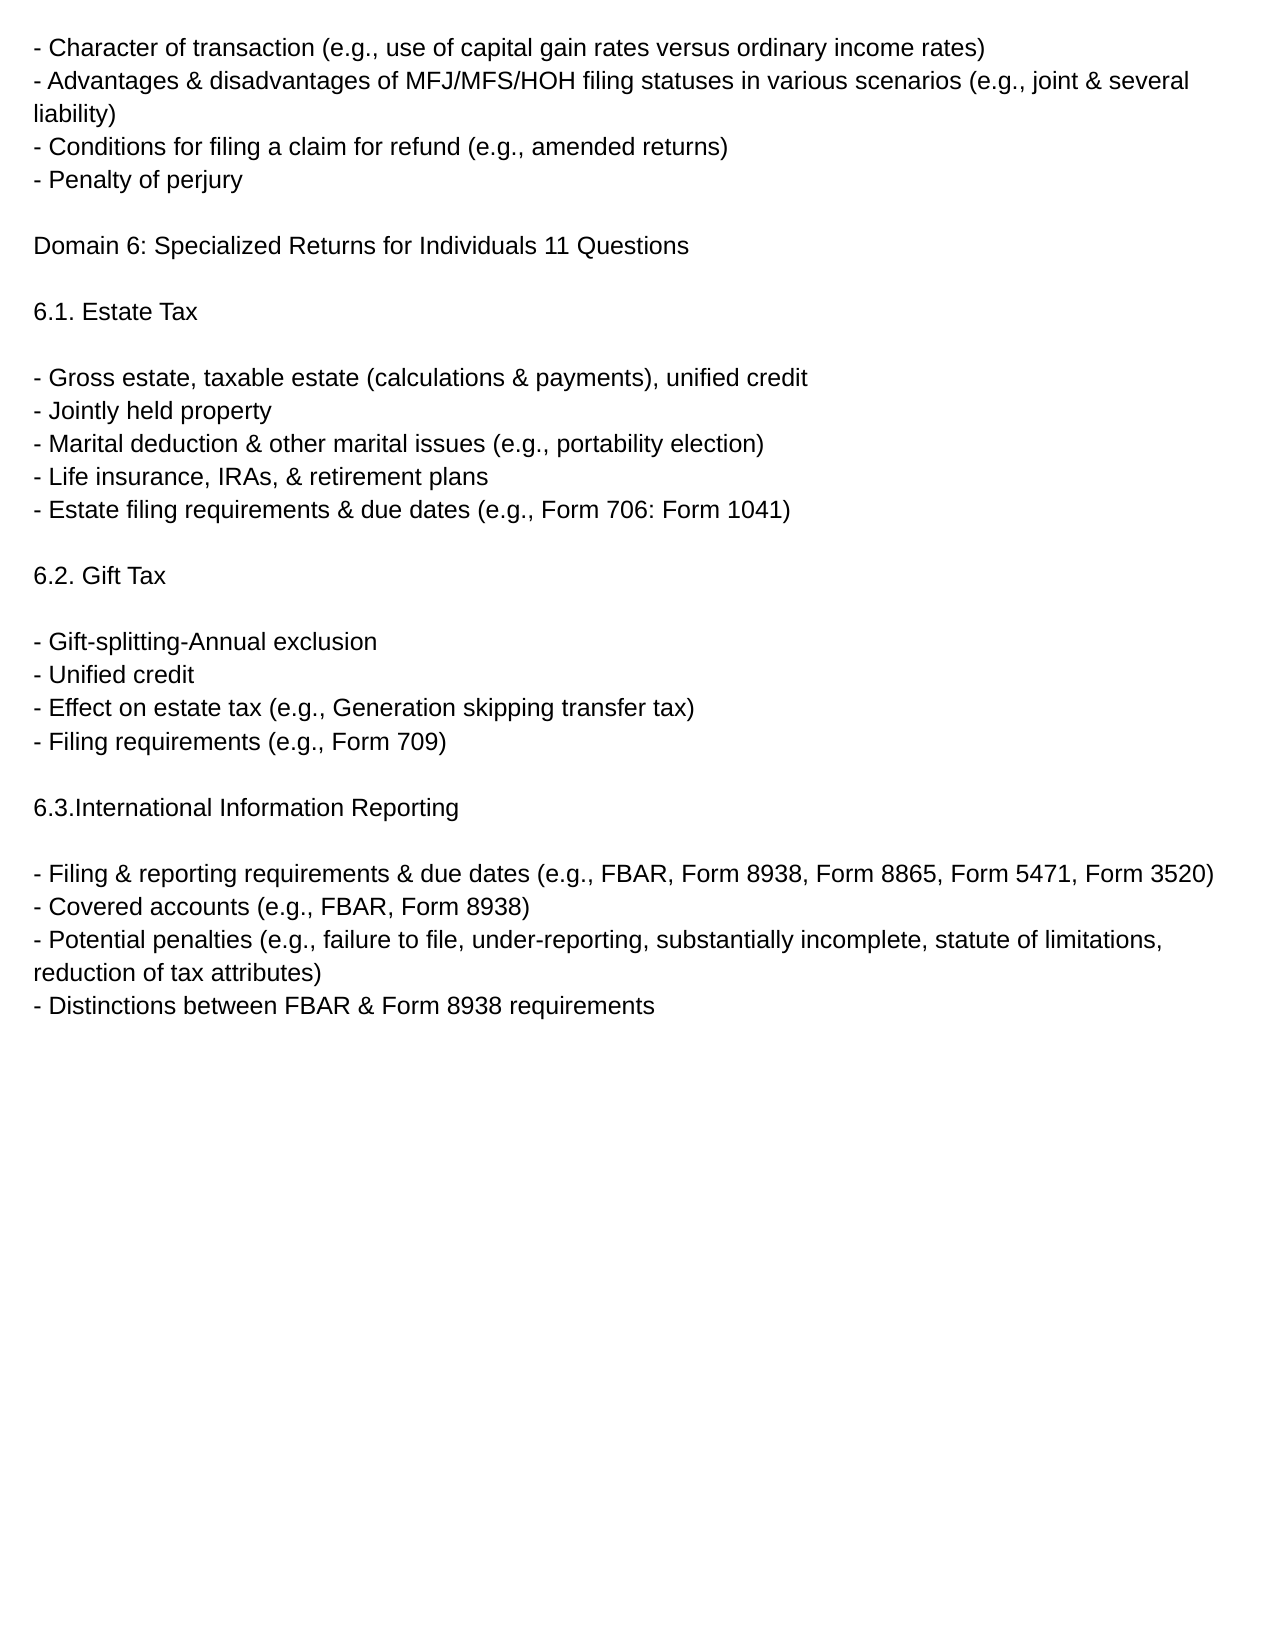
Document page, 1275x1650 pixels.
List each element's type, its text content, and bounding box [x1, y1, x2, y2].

text Domain 6: Specialized Returns for Individuals 11 Questions [33, 231, 1242, 260]
text 6.1. Estate Tax [33, 297, 1242, 326]
text - Gift-splitting-Annual exclusion [33, 627, 1242, 656]
text - Jointly held property [33, 396, 1242, 425]
text - Life insurance, IRAs, & retirement plans [33, 462, 1242, 491]
text - Covered accounts (e.g., FBAR, Form 8938) [33, 892, 1242, 920]
text - Advantages & disadvantages of MFJ/MFS/HOH filing statuses in various scenarios (e.g., joint & several liability) [33, 66, 1242, 128]
text - Unified credit [33, 660, 1242, 689]
text - Conditions for filing a claim for refund (e.g., amended returns) [33, 132, 1242, 161]
text - Filing requirements (e.g., Form 709) [33, 726, 1242, 755]
text - Distinctions between FBAR & Form 8938 requirements [33, 991, 1242, 1019]
text - Potential penalties (e.g., failure to file, under-reporting, substantially incomplete, statute of limitations, reduction of tax attributes) [33, 924, 1242, 986]
text - Penalty of perjury [33, 165, 1242, 194]
text - Marital deduction & other marital issues (e.g., portability election) [33, 429, 1242, 458]
text - Filing & reporting requirements & due dates (e.g., FBAR, Form 8938, Form 8865, Form 5471, Form 3520) [33, 858, 1242, 887]
text - Estate filing requirements & due dates (e.g., Form 706: Form 1041) [33, 495, 1242, 524]
text - Gross estate, taxable estate (calculations & payments), unified credit [33, 363, 1242, 392]
text - Character of transaction (e.g., use of capital gain rates versus ordinary income rates) [33, 33, 1242, 62]
text 6.3.International Information Reporting [33, 792, 1242, 821]
text - Effect on estate tax (e.g., Generation skipping transfer tax) [33, 693, 1242, 722]
text 6.2. Gift Tax [33, 561, 1242, 590]
